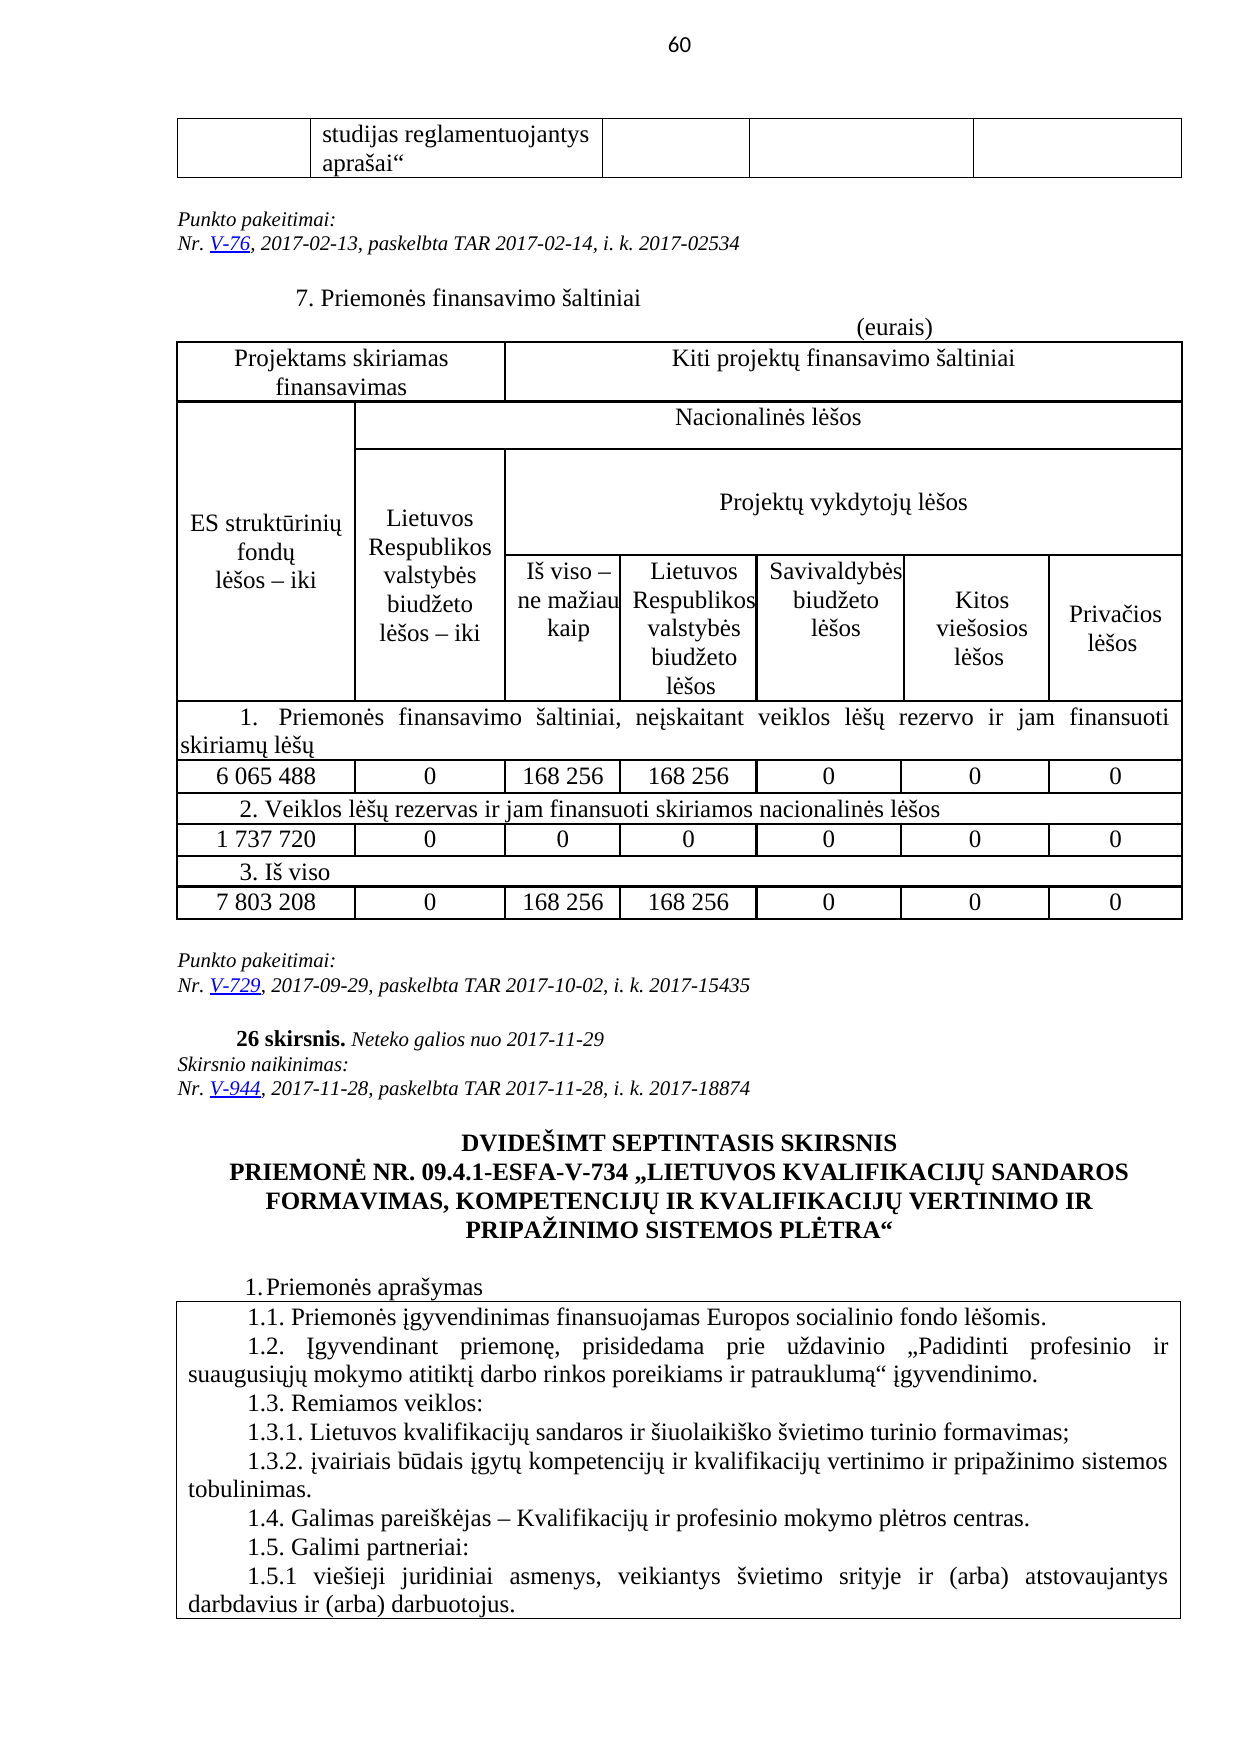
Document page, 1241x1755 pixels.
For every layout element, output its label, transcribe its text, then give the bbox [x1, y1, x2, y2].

text 1. Priemonės aprašymas [244, 1272, 1181, 1301]
table_header Projektams skiriamas finansavimas [178, 343, 504, 400]
text Nr. V-944, 2017-11-28, paskelbta TAR 2017-11-28, i. k. 2017-18874 [177, 1076, 1181, 1100]
table_cell 0 [758, 888, 900, 918]
table_cell 168 256 [506, 761, 619, 792]
table_cell [603, 119, 749, 177]
table_cell 0 [1050, 888, 1181, 918]
table_header Kiti projektų finansavimo šaltiniai [506, 343, 1181, 400]
table_cell Iš viso – ne mažiau kaip [506, 556, 619, 700]
table_cell 168 256 [621, 761, 755, 792]
table_cell 0 [621, 825, 755, 854]
text Nr. V-76, 2017-02-13, paskelbta TAR 2017-02-14, i. k. 2017-02534 [177, 231, 1181, 254]
table_cell 168 256 [621, 888, 755, 918]
table_cell 0 [1050, 825, 1181, 854]
table_cell Privačios lėšos [1050, 556, 1181, 700]
table_cell 1.5. Galimi partneriai: 1.5.1 viešieji juridiniai asmenys, veikiantys švietimo srityje ir (arba) atstovaujantys darbdavius ir (arba) darbuotojus. [177, 1532, 1180, 1618]
table_cell 1.4. Galimas pareiškėjas – Kvalifikacijų ir profesinio mokymo plėtros centras. [177, 1503, 1180, 1532]
text Punkto pakeitimai: [177, 206, 1181, 231]
text DVIDEŠIMT SEPTINTASIS SKIRSNIS [177, 1128, 1181, 1157]
table_cell [974, 119, 1181, 177]
text Nr. V-729, 2017-09-29, paskelbta TAR 2017-10-02, i. k. 2017-15435 [177, 972, 1181, 997]
table_cell Nacionalinės lėšos [356, 403, 1181, 448]
table_cell 168 256 [506, 888, 619, 918]
table_cell 0 [356, 888, 504, 918]
table_cell 6 065 488 [178, 761, 354, 792]
table_cell 0 [902, 825, 1048, 854]
table_cell 0 [356, 825, 504, 854]
table_cell 0 [902, 888, 1048, 918]
text Punkto pakeitimai: [177, 948, 1181, 972]
table_cell 1.2. Įgyvendinant priemonę, prisidedama prie uždavinio „Padidinti profesinio ir suaugusiųjų mokymo atitiktį darbo rinkos poreikiams ir patrauklumą“ įgyvendinimo. [177, 1331, 1180, 1388]
table_cell ES struktūrinių fondų lėšos – iki [178, 403, 354, 700]
table_header 1.1. Priemonės įgyvendinimas finansuojamas Europos socialinio fondo lėšomis. [177, 1302, 1180, 1331]
table_cell 0 [506, 825, 619, 854]
table_cell Savivaldybės biudžeto lėšos [758, 556, 903, 700]
table_cell 0 [758, 761, 900, 792]
text PRIEMONĖ NR. 09.4.1-ESFA-V-734 „LIETUVOS KVALIFIKACIJŲ SANDAROS FORMAVIMAS, KOMPETENCIJŲ IR KVALIFIKACIJŲ VERTINIMO IR PRIPAŽINIMO SISTEMOS PLĖTRA“ [177, 1157, 1181, 1243]
table_cell studijas reglamentuojantys aprašai“ [311, 119, 602, 177]
table_cell 3. Iš viso [178, 857, 1181, 885]
table_cell Projektų vykdytojų lėšos [506, 450, 1181, 554]
text 7. Priemonės finansavimo šaltiniai [295, 283, 1181, 312]
text (eurais) [177, 312, 1181, 341]
table_cell 1 737 720 [178, 825, 354, 854]
table_cell [178, 119, 310, 177]
text Skirsnio naikinimas: [177, 1052, 1181, 1076]
table_cell Kitos viešosios lėšos [905, 556, 1048, 700]
table_cell 1.3. Remiamos veiklos: 1.3.1. Lietuvos kvalifikacijų sandaros ir šiuolaikiško švietimo turinio formavimas; 1.3.2. įvairiais būdais įgytų kompetencijų ir kvalifikacijų vertinimo ir pripažinimo sistemos tobulinimas. [177, 1388, 1180, 1503]
table_cell 0 [902, 761, 1048, 792]
table_cell 0 [356, 761, 504, 792]
table_cell 2. Veiklos lėšų rezervas ir jam finansuoti skiriamos nacionalinės lėšos [178, 794, 1181, 822]
table_cell Lietuvos Respublikos valstybės biudžeto lėšos [621, 556, 755, 700]
table_cell 0 [1050, 761, 1181, 792]
table_cell 7 803 208 [178, 888, 354, 918]
text 26 skirsnis. Neteko galios nuo 2017-11-29 [177, 1025, 1181, 1052]
table_cell 0 [758, 825, 900, 854]
table_cell [750, 119, 973, 177]
table_cell 1. Priemonės finansavimo šaltiniai, neįskaitant veiklos lėšų rezervo ir jam finansuoti skiriamų lėšų [178, 702, 1181, 759]
table_cell Lietuvos Respublikos valstybės biudžeto lėšos – iki [356, 450, 504, 700]
